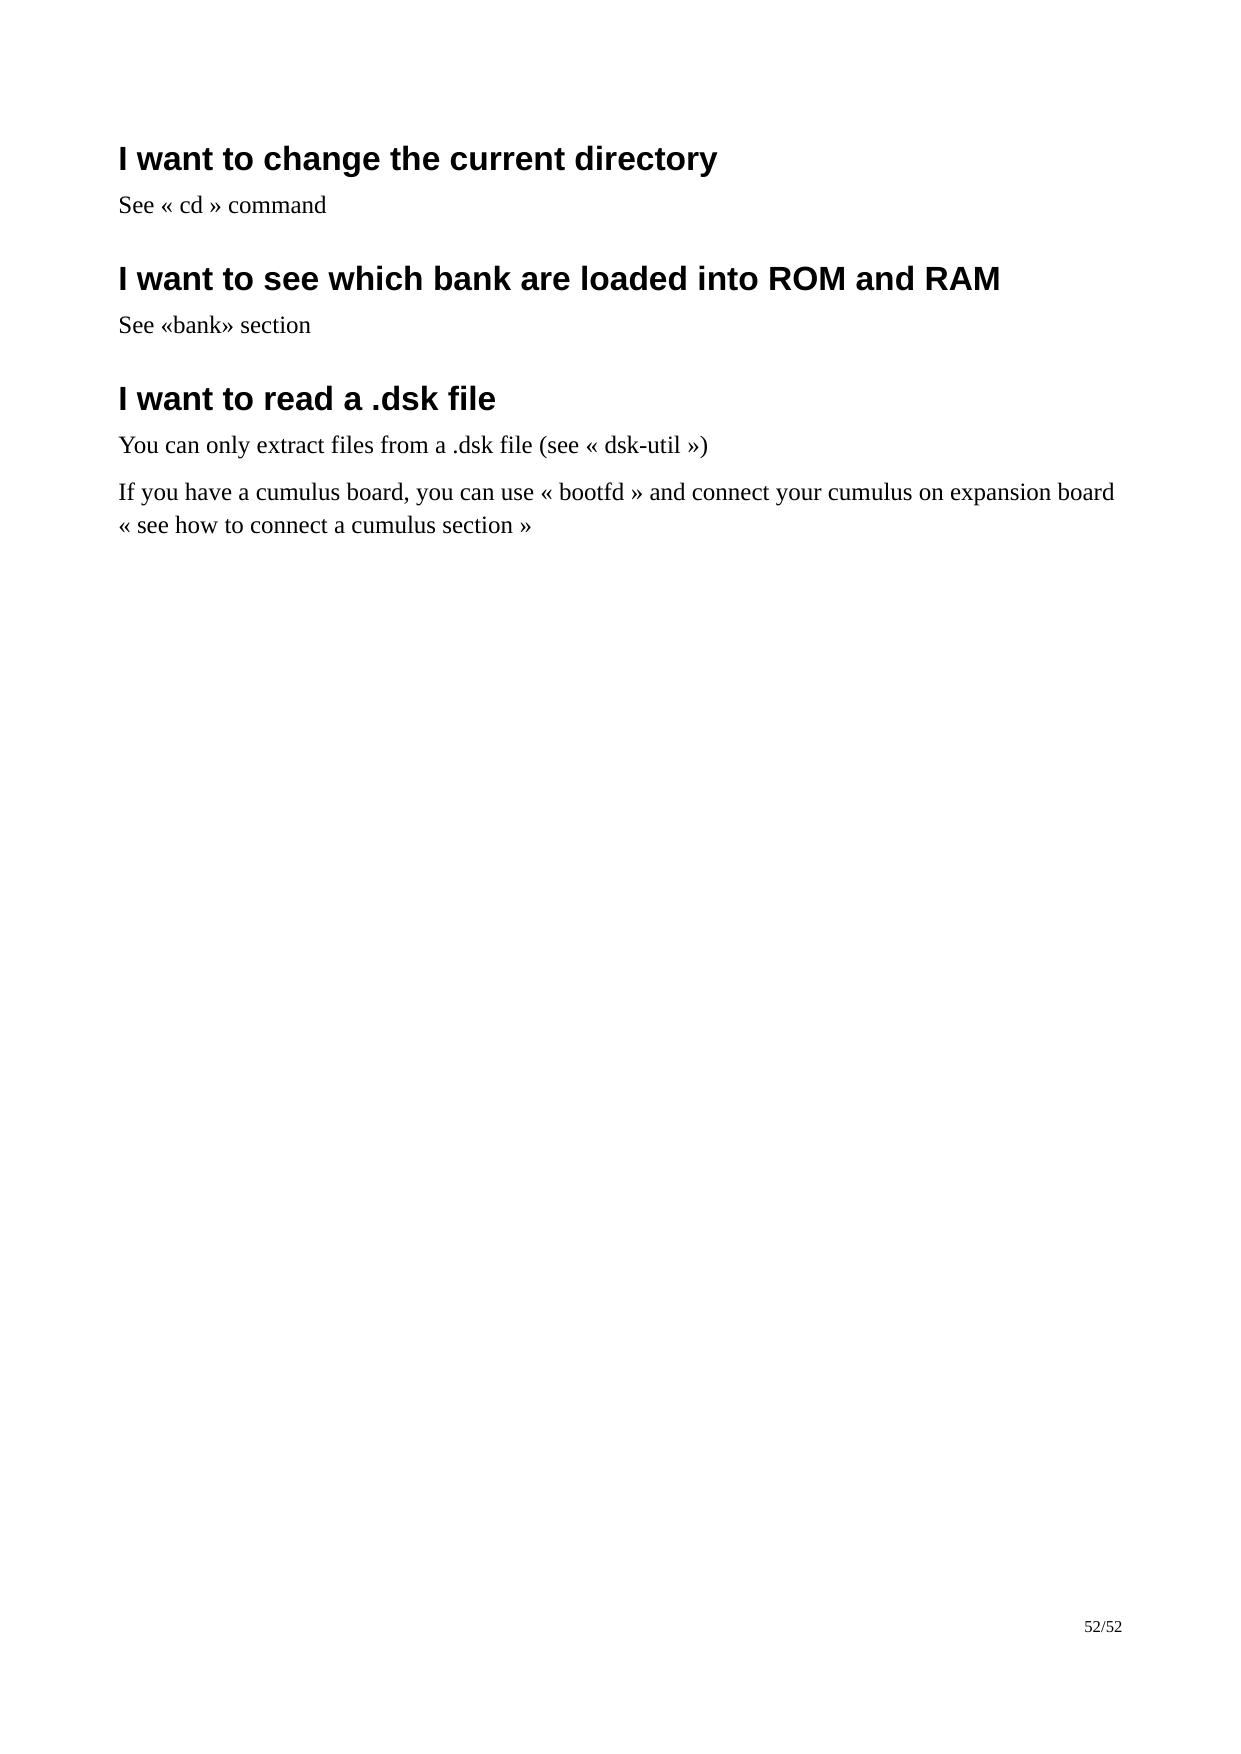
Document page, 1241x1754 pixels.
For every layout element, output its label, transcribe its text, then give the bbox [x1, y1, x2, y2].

subtitle I want to change the current directory [118, 139, 1122, 178]
text See « cd » command [118, 190, 1122, 219]
subtitle I want to see which bank are loaded into ROM and RAM [118, 259, 1122, 297]
text You can only extract files from a .dsk file (see « dsk-util ») [118, 430, 1122, 458]
text See «bank» section [118, 310, 1122, 339]
subtitle I want to read a .dsk file [118, 378, 1122, 417]
text If you have a cumulus board, you can use « bootfd » and connect your cumulus on expansion board « see how to connect a cumulus section » [118, 477, 1122, 539]
